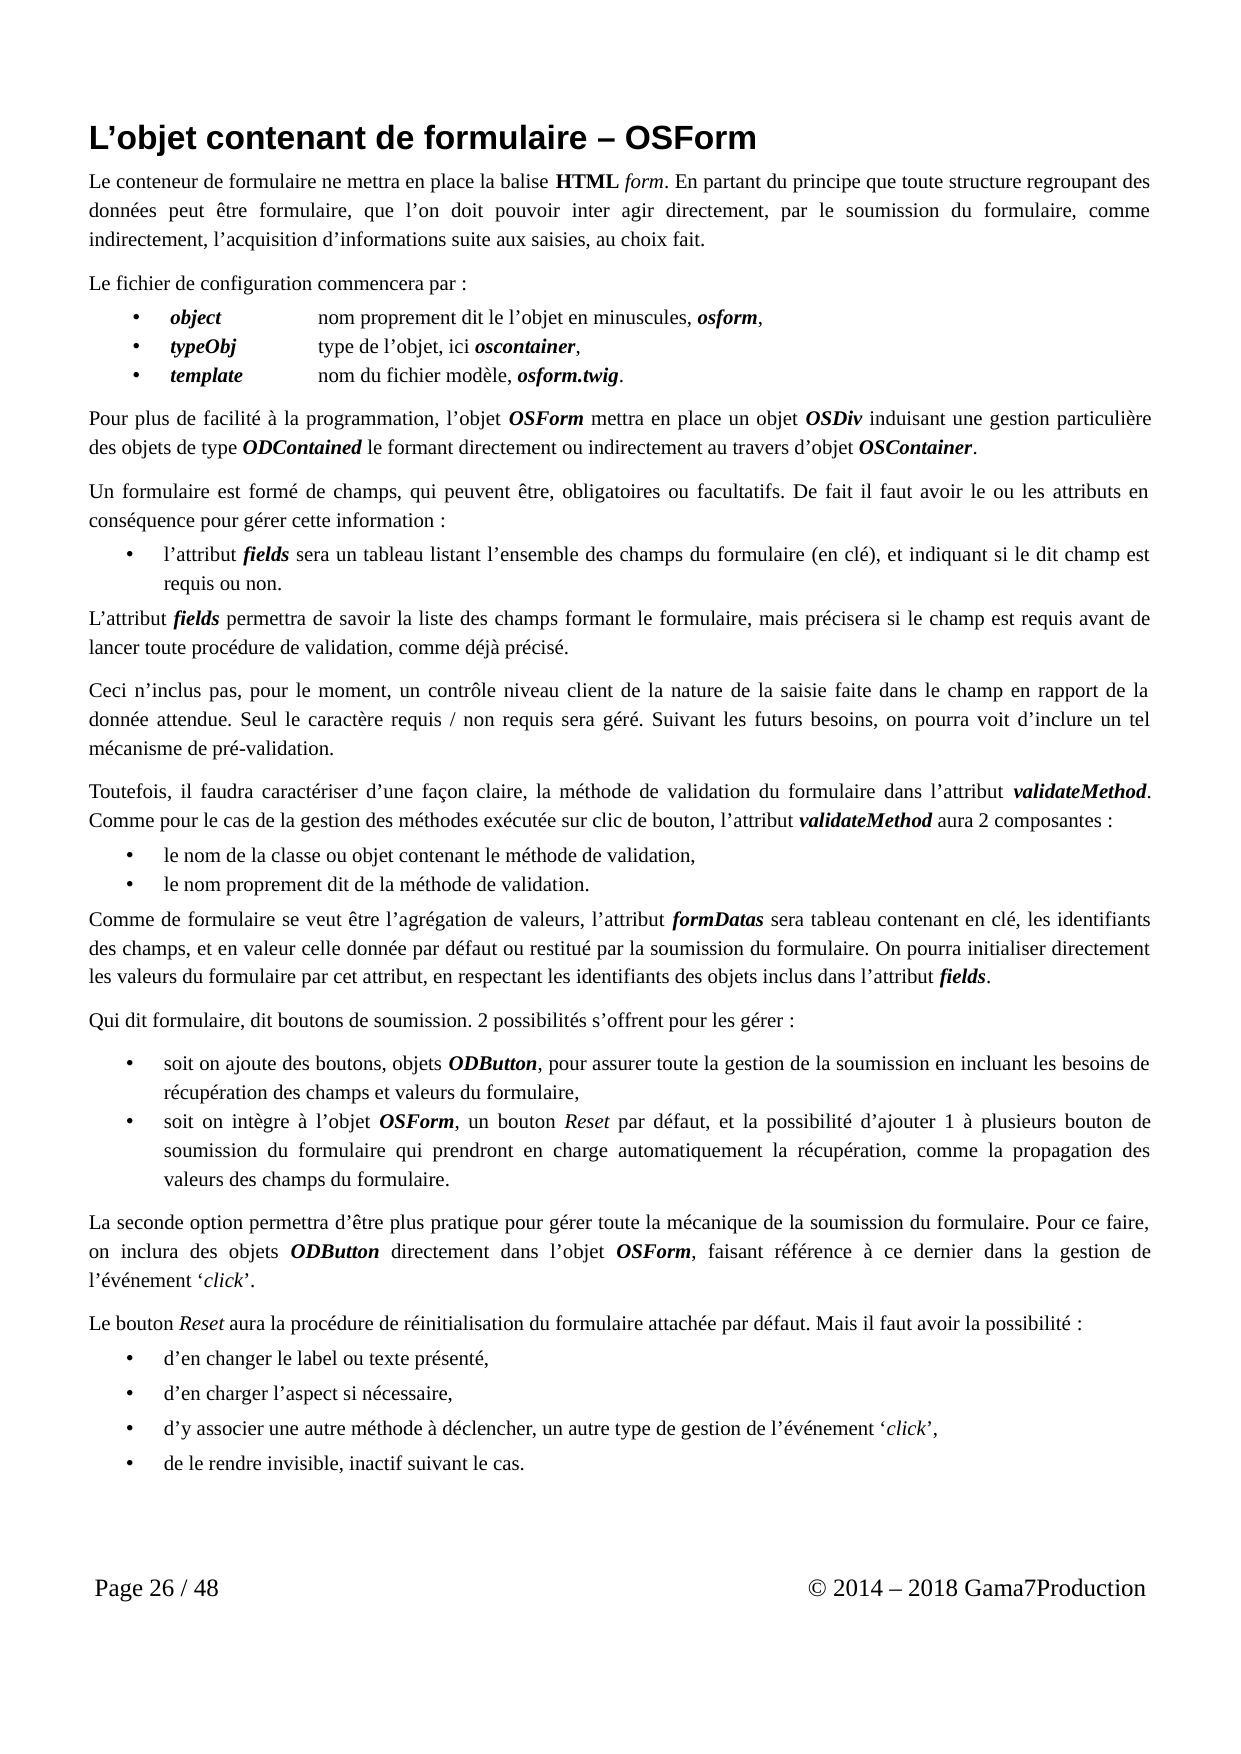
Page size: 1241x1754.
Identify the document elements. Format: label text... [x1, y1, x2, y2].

list template nom du fichier modèle, osform.twig. [133, 363, 1152, 387]
list d’en changer le label ou texte présenté, [126, 1346, 1152, 1370]
subtitle L’objet contenant de formulaire – OSForm [88, 118, 1152, 157]
text Le bouton Reset aura la procédure de réinitialisation du formulaire attachée par défaut. Mais il faut avoir la possibilité : [88, 1311, 1152, 1335]
list soit on intègre à l’objet OSForm, un bouton Reset par défaut, et la possibilité d’ajouter 1 à plusieurs bouton de soumission du formulaire qui prendront en charge automatiquement la récupération, comme la propagation des valeurs des champs du formulaire. [126, 1109, 1152, 1191]
list d’y associer une autre méthode à déclencher, un autre type de gestion de l’événement ‘click’, [126, 1416, 1152, 1440]
text Un formulaire est formé de champs, qui peuvent être, obligatoires ou facultatifs. De fait il faut avoir le ou les attributs en conséquence pour gérer cette information : [88, 479, 1152, 532]
text L’attribut fields permettra de savoir la liste des champs formant le formulaire, mais précisera si le champ est requis avant de lancer toute procédure de validation, comme déjà précisé. [88, 606, 1152, 659]
list soit on ajoute des boutons, objets ODButton, pour assurer toute la gestion de la soumission en incluant les besoins de récupération des champs et valeurs du formulaire, [126, 1051, 1152, 1104]
text Le conteneur de formulaire ne mettra en place la balise HTML form. En partant du principe que toute structure regroupant des données peut être formulaire, que l’on doit pouvoir inter agir directement, par le soumission du formulaire, comme indirectement, l’acquisition d’informations suite aux saisies, au choix fait. [88, 169, 1152, 251]
text Qui dit formulaire, dit boutons de soumission. 2 possibilités s’offrent pour les gérer : [88, 1008, 1152, 1032]
list le nom proprement dit de la méthode de validation. [126, 872, 1152, 896]
text Ceci n’inclus pas, pour le moment, un contrôle niveau client de la nature de la saisie faite dans le champ en rapport de la donnée attendue. Seul le caractère requis / non requis sera géré. Suivant les futurs besoins, on pourra voit d’inclure un tel mécanisme de pré-validation. [88, 678, 1152, 760]
list typeObj type de l’objet, ici oscontainer, [133, 334, 1152, 358]
list d’en charger l’aspect si nécessaire, [126, 1381, 1152, 1405]
text Toutefois, il faudra caractériser d’une façon claire, la méthode de validation du formulaire dans l’attribut validateMethod. Comme pour le cas de la gestion des méthodes exécutée sur clic de bouton, l’attribut validateMethod aura 2 composantes : [88, 779, 1152, 832]
text La seconde option permettra d’être plus pratique pour gérer toute la mécanique de la soumission du formulaire. Pour ce faire, on inclura des objets ODButton directement dans l’objet OSForm, faisant référence à ce dernier dans la gestion de l’événement ‘click’. [88, 1210, 1152, 1292]
list le nom de la classe ou objet contenant le méthode de validation, [126, 843, 1152, 867]
list de le rendre invisible, inactif suivant le cas. [126, 1450, 1152, 1474]
list l’attribut fields sera un tableau listant l’ensemble des champs du formulaire (en clé), et indiquant si le dit champ est requis ou non. [126, 542, 1152, 595]
text Pour plus de facilité à la programmation, l’objet OSForm mettra en place un objet OSDiv induisant une gestion particulière des objets de type ODContained le formant directement ou indirectement au travers d’objet OSContainer. [88, 406, 1152, 459]
text Le fichier de configuration commencera par : [88, 270, 1152, 294]
list object nom proprement dit le l’objet en minuscules, osform, [133, 305, 1152, 329]
text Comme de formulaire se veut être l’agrégation de valeurs, l’attribut formDatas sera tableau contenant en clé, les identifiants des champs, et en valeur celle donnée par défaut ou restitué par la soumission du formulaire. On pourra initialiser directement les valeurs du formulaire par cet attribut, en respectant les identifiants des objets inclus dans l’attribut fields. [88, 907, 1152, 988]
